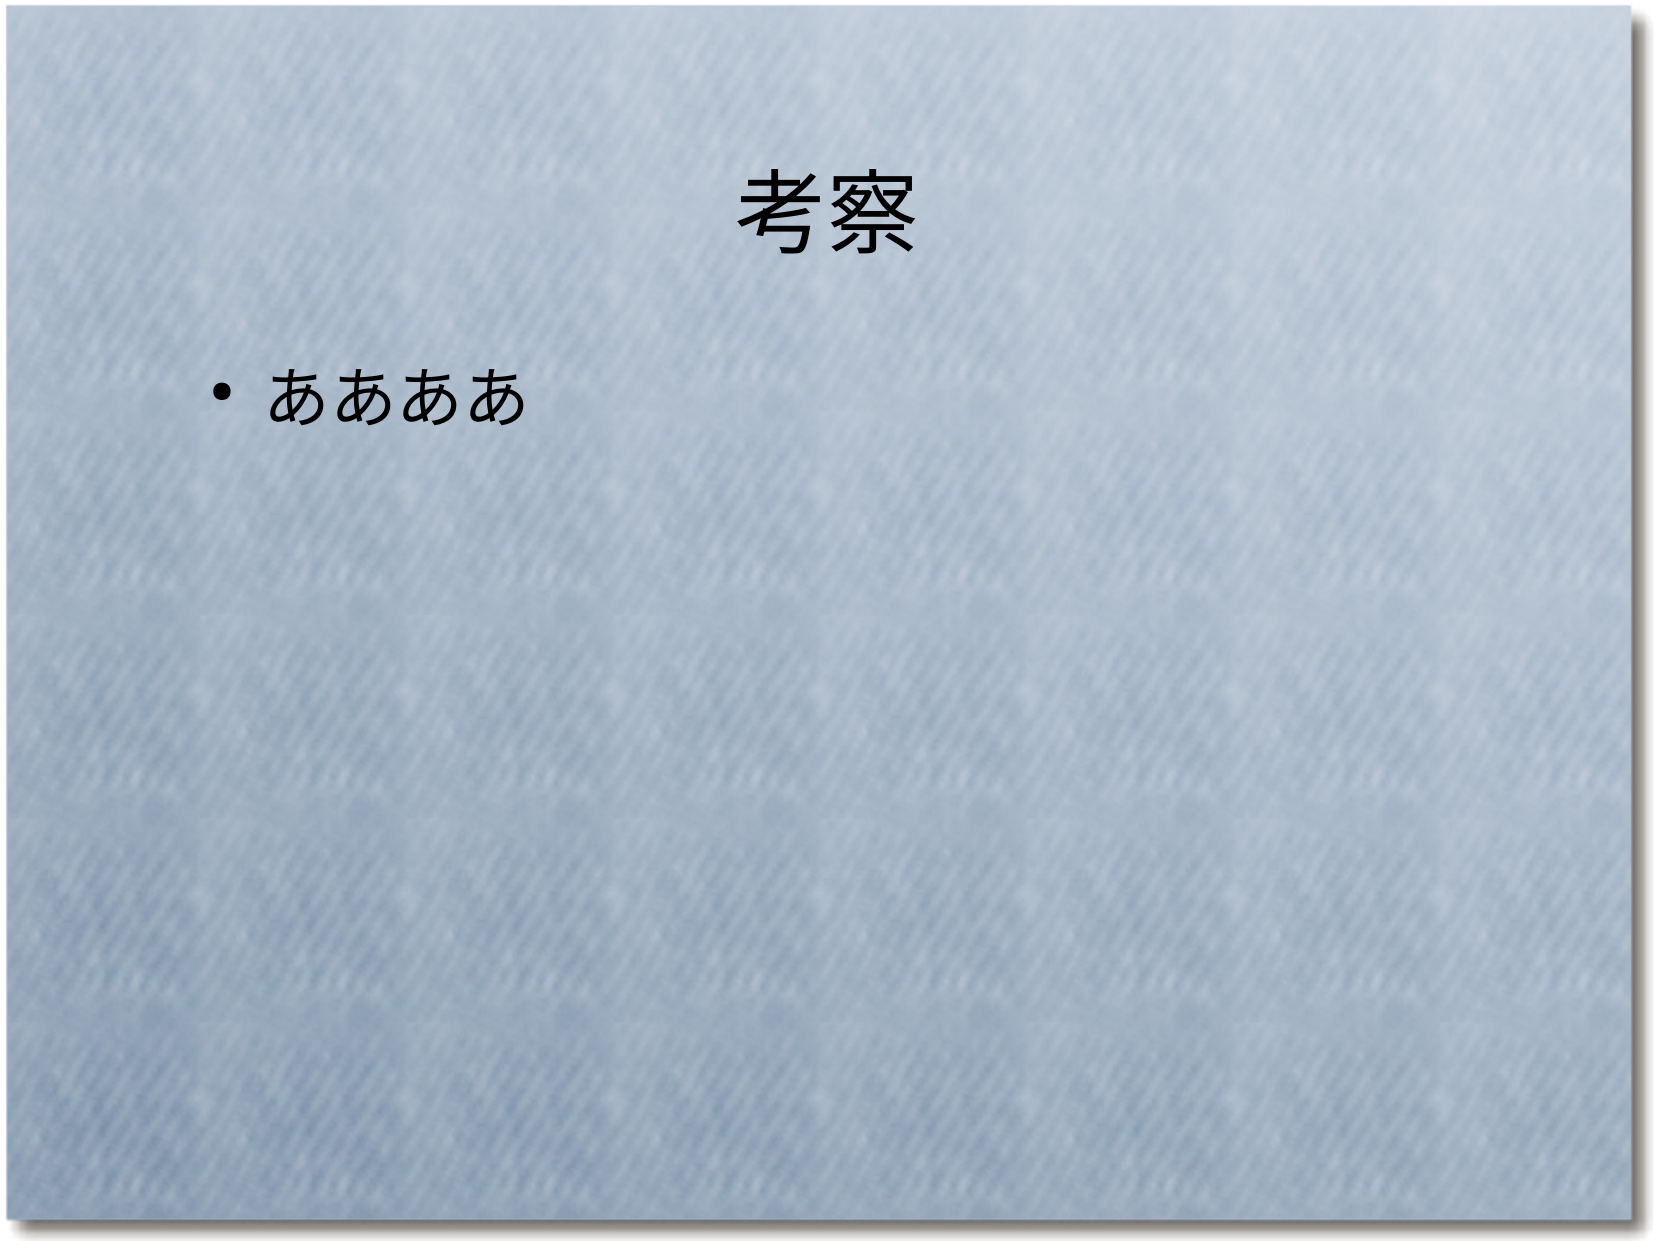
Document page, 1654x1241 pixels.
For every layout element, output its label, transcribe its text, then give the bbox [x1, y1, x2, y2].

picture [0, 0, 1654, 1241]
title 考察 [121, 102, 1534, 310]
list ああああ [121, 344, 1534, 1065]
